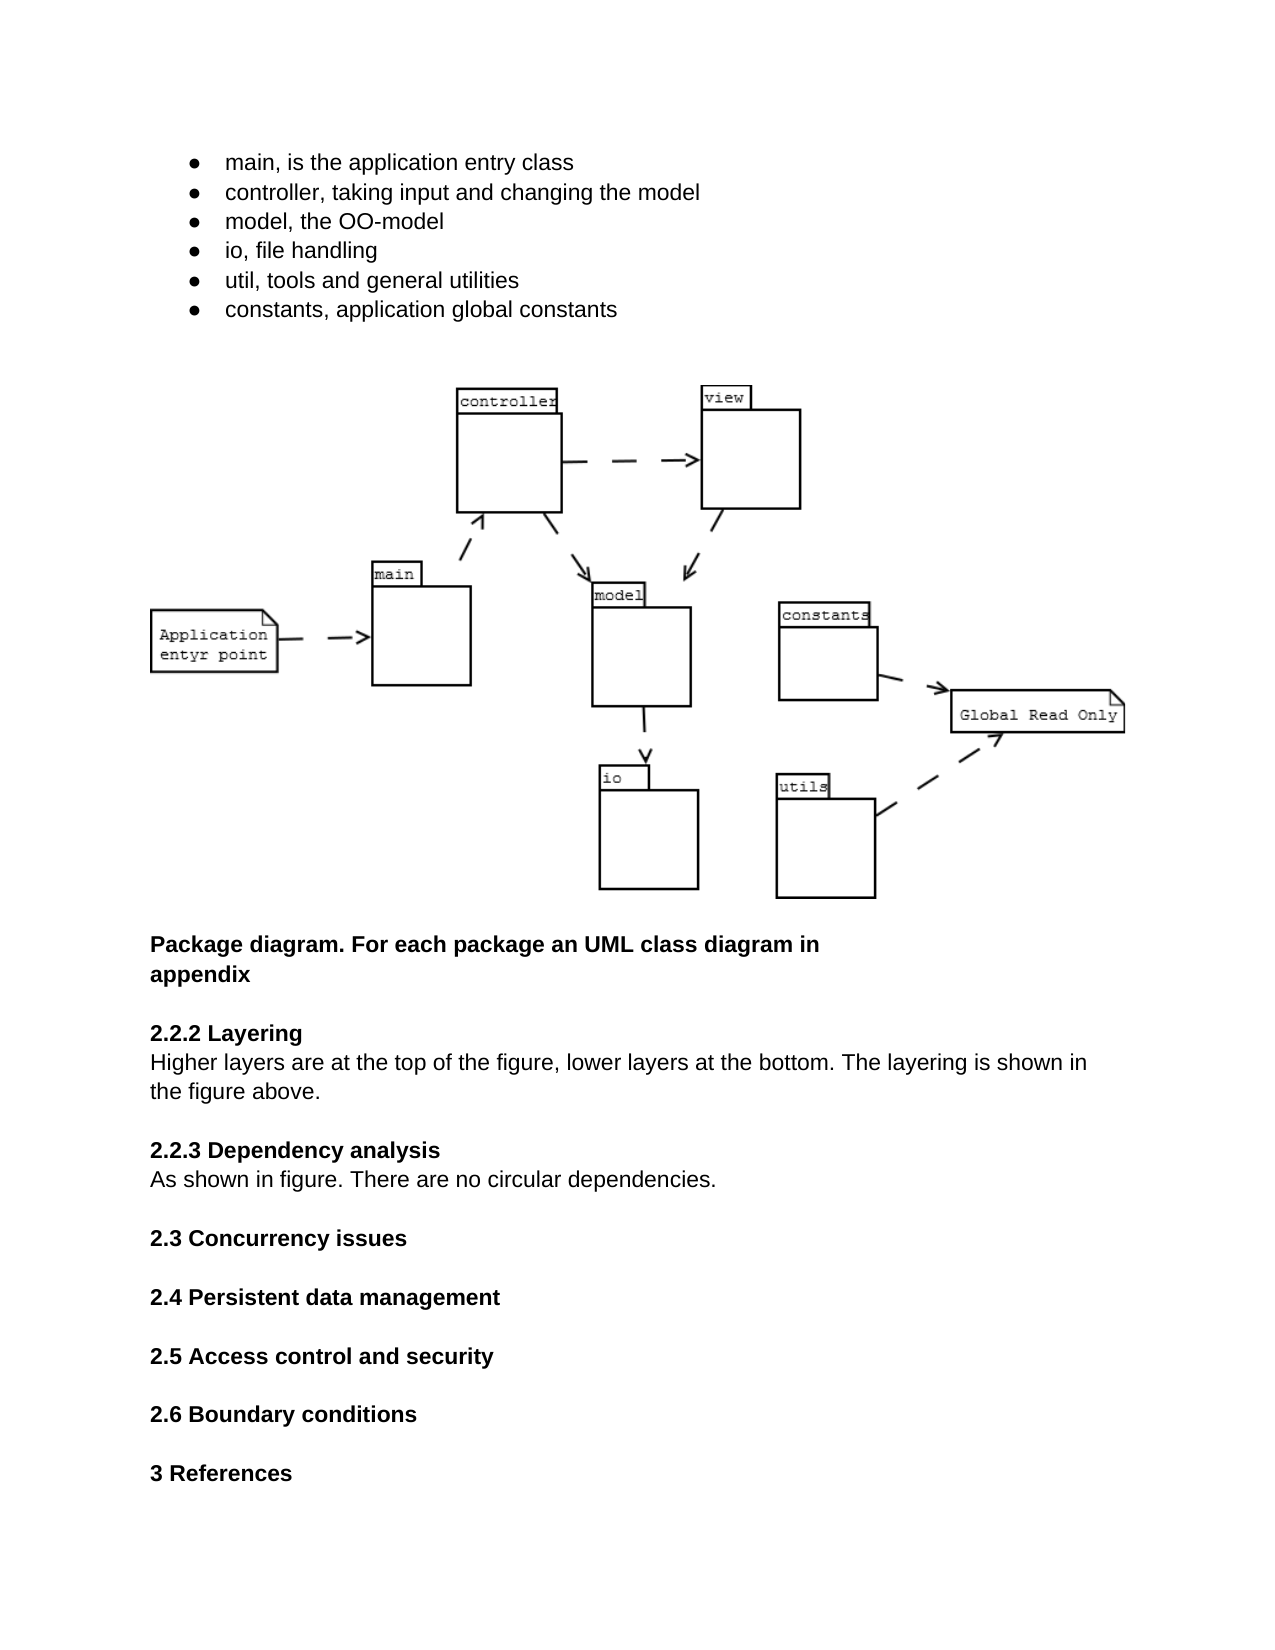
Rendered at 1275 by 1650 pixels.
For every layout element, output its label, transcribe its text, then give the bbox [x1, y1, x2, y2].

text 2.2.2 Layering Higher layers are at the top of the figure, lower layers at the bottom. The layering is shown in the figure above. [150, 1020, 1125, 1105]
list model, the OO-model [187, 209, 1125, 234]
list main, is the application entry class [187, 150, 1125, 176]
list io, file handling [187, 238, 1125, 264]
list constants, application global constants [187, 297, 1125, 322]
text 2.2.3 Dependency analysis As shown in figure. There are no circular dependencies. [150, 1108, 1125, 1193]
text 2.3 Concurrency issues 2.4 Persistent data management 2.5 Access control and security 2.6 Boundary conditions 3 References [150, 1197, 1125, 1487]
picture [150, 385, 1125, 899]
text Package diagram. For each package an UML class diagram in appendix [150, 903, 1125, 987]
list util, tools and general utilities [187, 267, 1125, 293]
list controller, taking input and changing the model [187, 179, 1125, 205]
